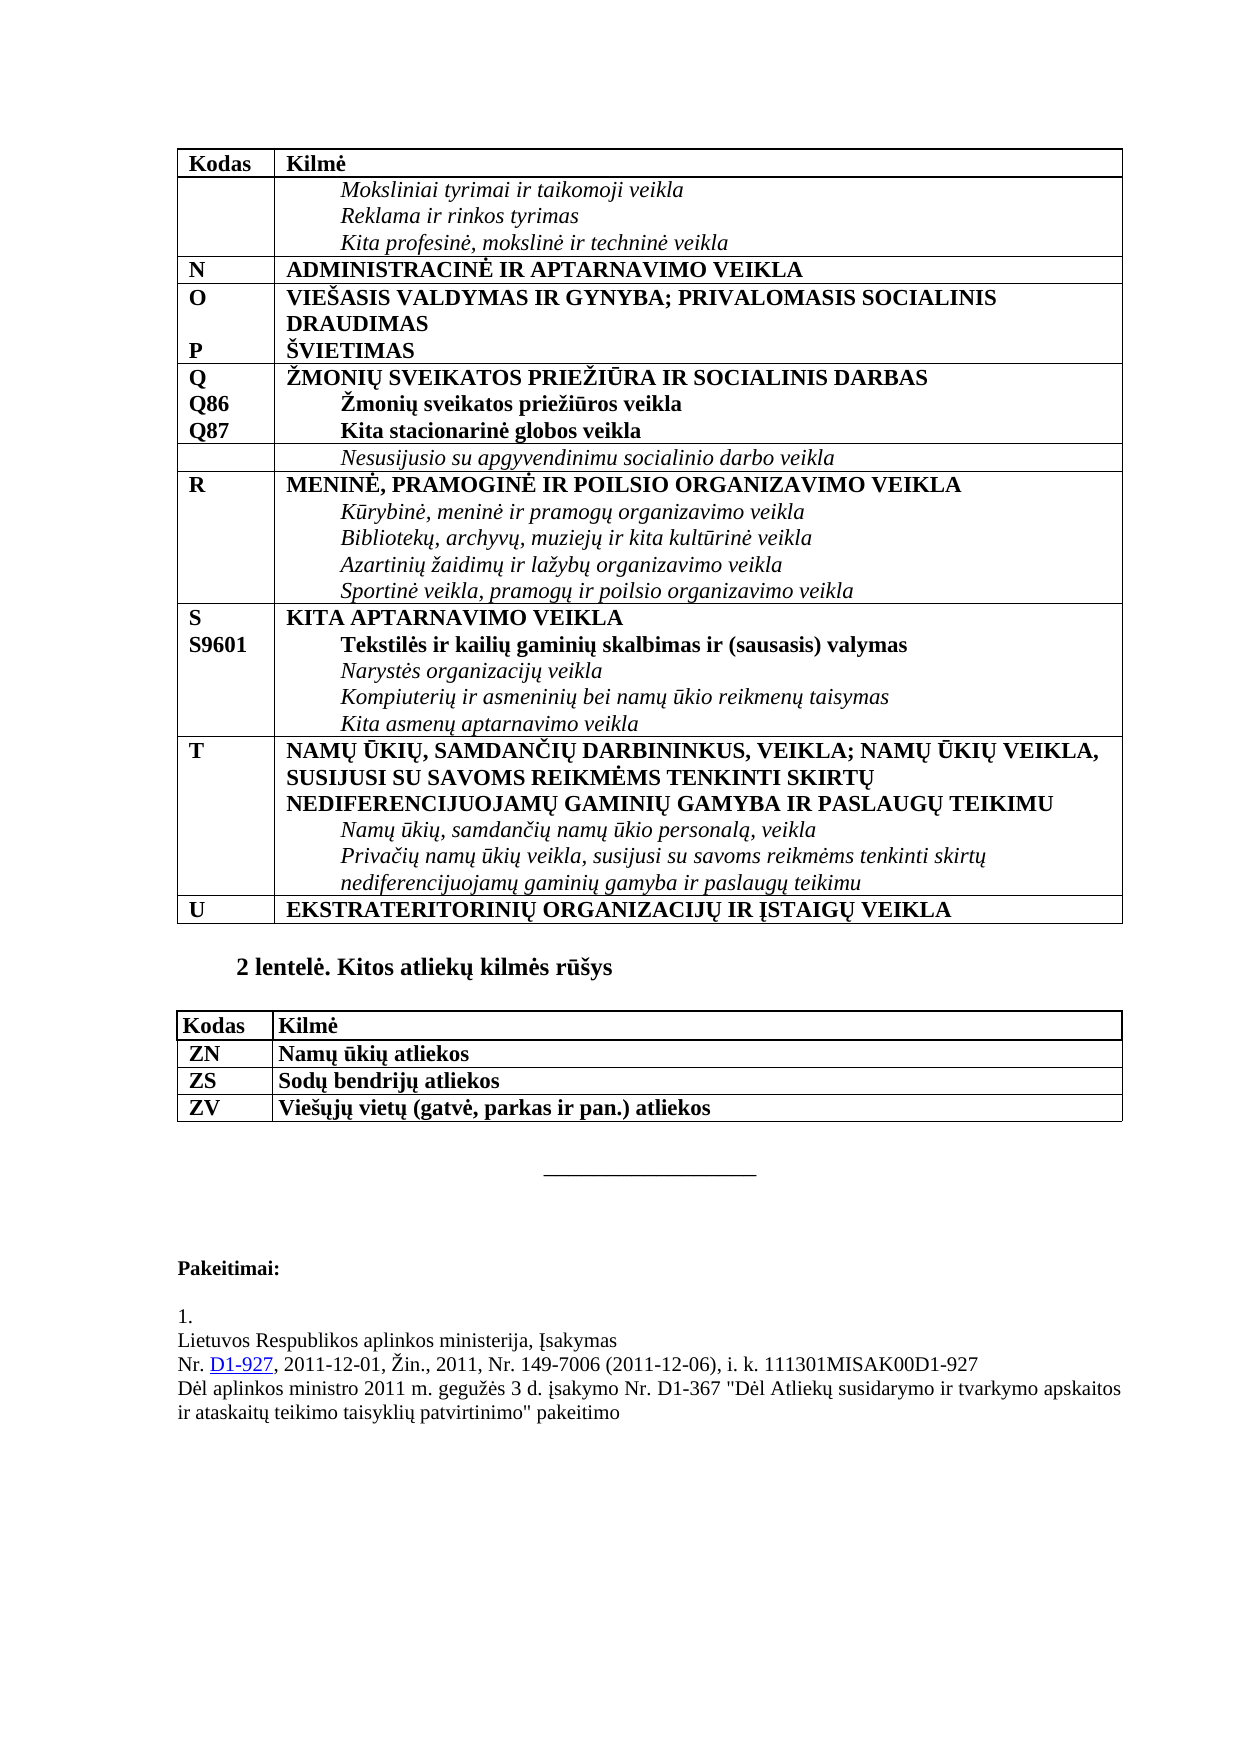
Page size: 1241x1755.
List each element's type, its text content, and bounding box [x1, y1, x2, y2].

text _________________ [177, 1150, 1122, 1179]
table_cell EKSTRATERITORINIŲ ORGANIZACIJŲ IR ĮSTAIGŲ VEIKLA [275, 896, 1122, 923]
table_cell Tekstilės ir kailių gaminių skalbimas ir (sausasis) valymas [329, 631, 1122, 657]
table_cell [178, 444, 274, 471]
text Pakeitimai: [177, 1256, 1122, 1279]
table_cell ADMINISTRACINĖ IR APTARNAVIMO VEIKLA [275, 257, 1122, 283]
table_cell Viešųjų vietų (gatvė, parkas ir pan.) atliekos [273, 1095, 1122, 1121]
table_cell Narystės organizacijų veikla [329, 657, 1122, 683]
table_cell KITA APTARNAVIMO VEIKLA [275, 604, 1122, 631]
table_cell [275, 229, 329, 256]
table_cell Namų ūkių, samdančių namų ūkio personalą, veikla [329, 816, 1122, 843]
text Nr. D1-927, 2011-12-01, Žin., 2011, Nr. 149-7006 (2011-12-06), i. k. 111301MISAK00D1-927 [177, 1352, 1122, 1376]
table_cell Reklama ir rinkos tyrimas [329, 203, 1122, 229]
text Dėl aplinkos ministro 2011 m. gegužės 3 d. įsakymo Nr. D1-367 "Dėl Atliekų susidarymo ir tvarkymo apskaitos ir ataskaitų teikimo taisyklių patvirtinimo" pakeitimo [177, 1376, 1122, 1424]
table_cell [178, 816, 274, 843]
table_cell Nesusijusio su apgyvendinimu socialinio darbo veikla [329, 444, 1122, 471]
table_cell R [178, 472, 274, 498]
table_cell [178, 524, 274, 551]
table_cell P [178, 337, 274, 363]
table_cell ZN [178, 1041, 272, 1067]
table_cell Kūrybinė, meninė ir pramogų organizavimo veikla [329, 498, 1122, 524]
table_cell Namų ūkių atliekos [273, 1041, 1122, 1067]
table_cell Q87 [178, 417, 274, 443]
table_cell ŽMONIŲ SVEIKATOS PRIEŽIŪRA IR SOCIALINIS DARBAS [275, 364, 1122, 390]
table_header Kilmė [274, 1012, 1121, 1038]
table_cell Kita profesinė, mokslinė ir techninė veikla [329, 229, 1122, 256]
table_cell [178, 551, 274, 577]
table_cell [178, 710, 274, 736]
table_cell [275, 843, 329, 895]
table_cell [275, 498, 329, 524]
table_cell Moksliniai tyrimai ir taikomoji veikla [329, 178, 1122, 202]
table_cell O [178, 284, 274, 337]
table_cell ZV [178, 1095, 272, 1121]
table_cell U [178, 896, 274, 923]
text 2 lentelė. Kitos atliekų kilmės rūšys [177, 952, 1122, 981]
table_cell [178, 657, 274, 683]
table_cell [275, 390, 329, 417]
text 1. [177, 1304, 1122, 1328]
table_cell Kompiuterių ir asmeninių bei namų ūkio reikmenų taisymas [329, 684, 1122, 710]
table_cell Sportinė veikla, pramogų ir poilsio organizavimo veikla [329, 577, 1122, 603]
table_cell [178, 684, 274, 710]
table_cell ZS [178, 1068, 272, 1094]
table_cell [178, 843, 274, 895]
table_cell Žmonių sveikatos priežiūros veikla [329, 390, 1122, 417]
table_cell S [178, 604, 274, 631]
table_cell [178, 229, 274, 256]
table_cell [178, 178, 274, 202]
table_cell Sodų bendrijų atliekos [273, 1068, 1122, 1094]
table_cell [178, 498, 274, 524]
table_cell Azartinių žaidimų ir lažybų organizavimo veikla [329, 551, 1122, 577]
table_cell [275, 577, 329, 603]
table_cell Q [178, 364, 274, 390]
table_cell [275, 631, 329, 657]
table_cell Q86 [178, 390, 274, 417]
table_cell S9601 [178, 631, 274, 657]
table_cell Kita asmenų aptarnavimo veikla [329, 710, 1122, 736]
table_cell [275, 444, 329, 471]
table_header Kodas [178, 150, 274, 176]
table_cell Bibliotekų, archyvų, muziejų ir kita kultūrinė veikla [329, 524, 1122, 551]
table_cell [275, 524, 329, 551]
table_cell [275, 657, 329, 683]
table_header Kodas [178, 1012, 272, 1038]
table_cell Privačių namų ūkių veikla, susijusi su savoms reikmėms tenkinti skirtų nediferencijuojamų gaminių gamyba ir paslaugų teikimu [329, 843, 1122, 895]
table_cell Kita stacionarinė globos veikla [329, 417, 1122, 443]
table_cell MENINĖ, PRAMOGINĖ IR POILSIO ORGANIZAVIMO VEIKLA [275, 472, 1122, 498]
table_cell [275, 178, 329, 202]
table_cell [275, 710, 329, 736]
table_cell N [178, 257, 274, 283]
table_header Kilmė [275, 150, 1122, 176]
table_cell [275, 816, 329, 843]
table_cell [178, 203, 274, 229]
table_cell [178, 577, 274, 603]
table_cell [275, 203, 329, 229]
table_cell [275, 551, 329, 577]
table_cell T [178, 737, 274, 816]
table_cell NAMŲ ŪKIŲ, SAMDANČIŲ DARBININKUS, VEIKLA; NAMŲ ŪKIŲ VEIKLA, SUSIJUSI SU SAVOMS REIKMĖMS TENKINTI SKIRTŲ NEDIFERENCIJUOJAMŲ GAMINIŲ GAMYBA IR PASLAUGŲ TEIKIMU [275, 737, 1122, 816]
table_cell [275, 417, 329, 443]
table_cell ŠVIETIMAS [275, 337, 1122, 363]
table_cell [275, 684, 329, 710]
text Lietuvos Respublikos aplinkos ministerija, Įsakymas [177, 1328, 1122, 1352]
table_cell VIEŠASIS VALDYMAS IR GYNYBA; PRIVALOMASIS SOCIALINIS DRAUDIMAS [275, 284, 1122, 337]
